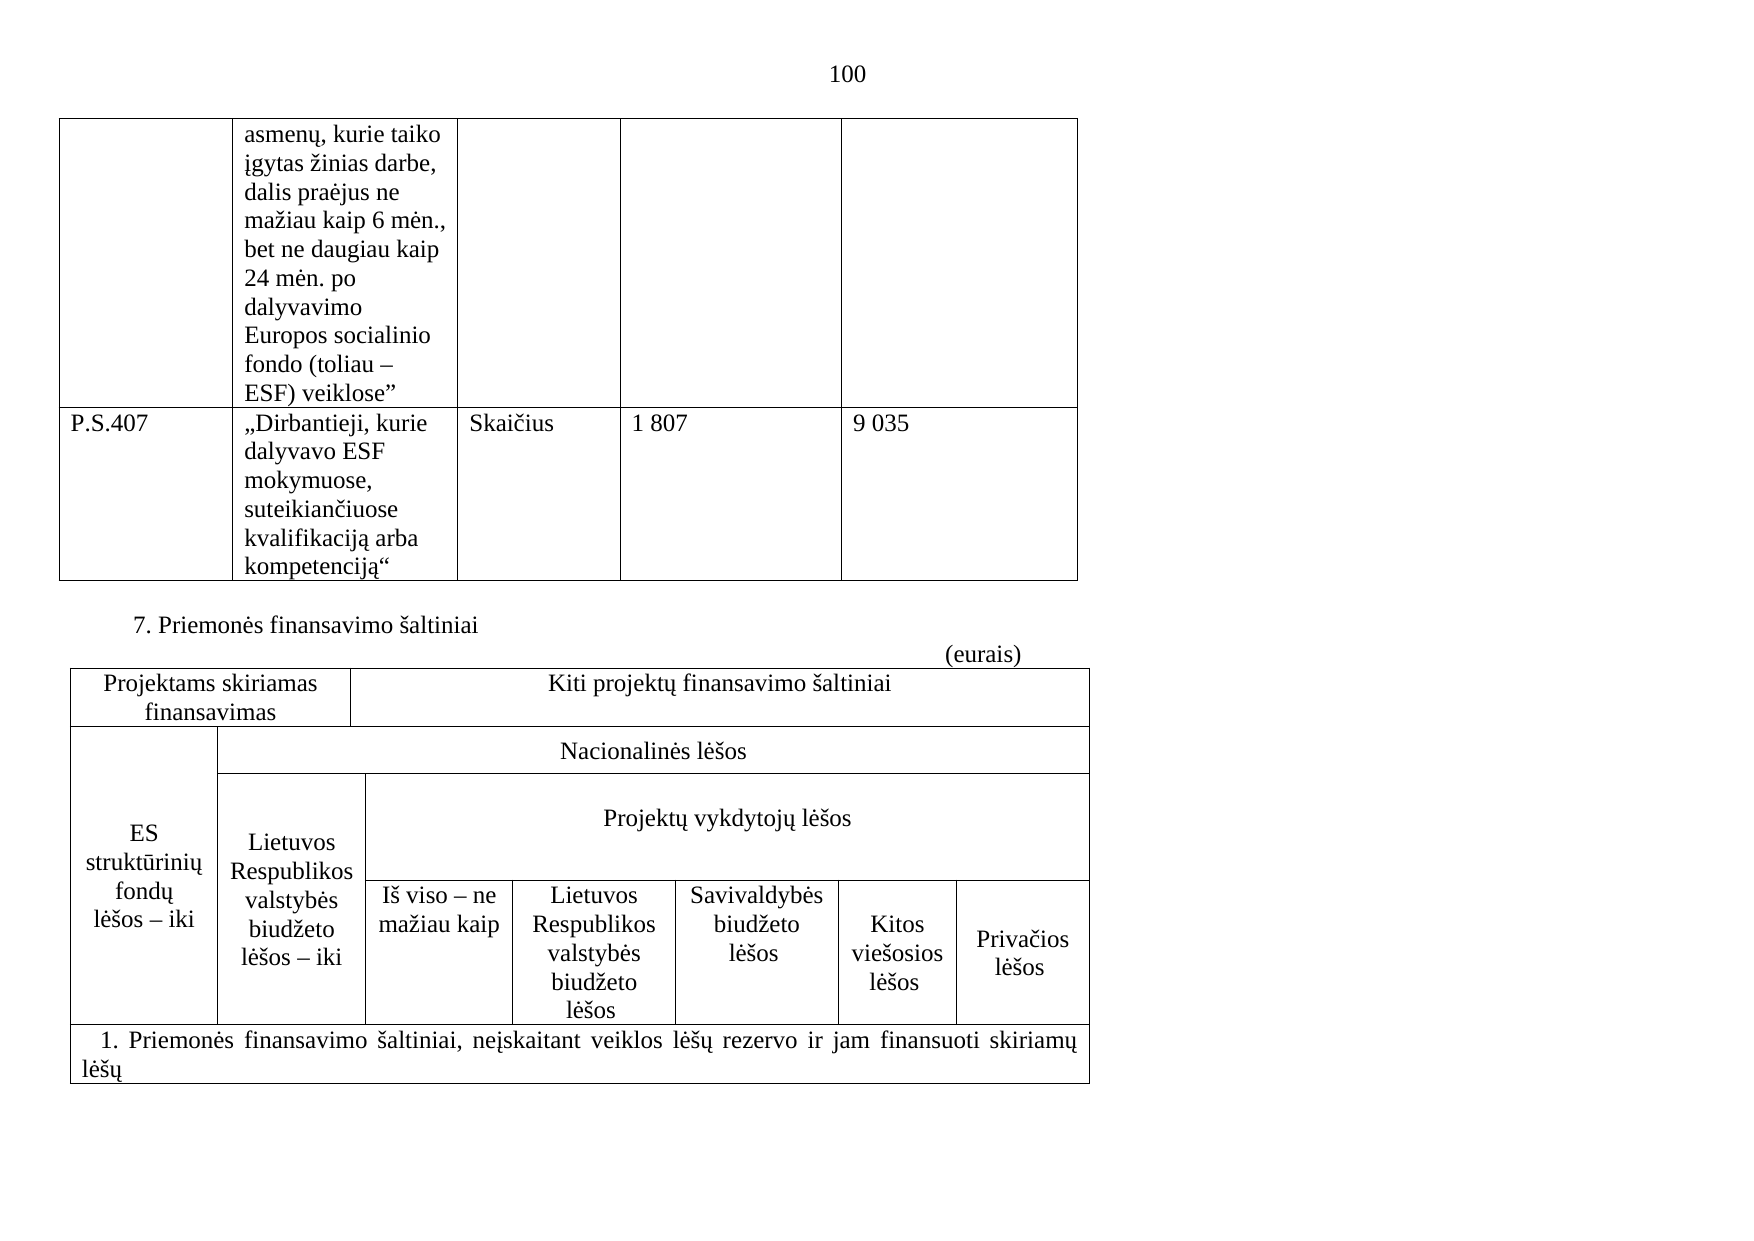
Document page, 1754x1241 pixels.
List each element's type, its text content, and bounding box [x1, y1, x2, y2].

table_cell [60, 119, 232, 407]
table_cell ES struktūrinių fondų lėšos – iki [71, 727, 217, 1024]
table_cell 9 035 [842, 408, 1077, 580]
table_cell [458, 119, 620, 407]
table_cell 1 807 [621, 408, 841, 580]
table_cell „Dirbantieji, kurie dalyvavo ESF mokymuose, suteikiančiuose kvalifikaciją arba kompetenciją“ [233, 408, 457, 580]
table_cell Nacionalinės lėšos [218, 727, 1089, 773]
table_header Kiti projektų finansavimo šaltiniai [351, 669, 1089, 726]
table_cell asmenų, kurie taiko įgytas žinias darbe, dalis praėjus ne mažiau kaip 6 mėn., bet ne daugiau kaip 24 mėn. po dalyvavimo Europos socialinio fondo (toliau – ESF) veiklose” [233, 119, 457, 407]
table_cell P.S.407 [60, 408, 232, 580]
table_cell 1. Priemonės finansavimo šaltiniai, neįskaitant veiklos lėšų rezervo ir jam finansuoti skiriamų lėšų [71, 1025, 1089, 1083]
table_cell Skaičius [458, 408, 620, 580]
table_cell Savivaldybės biudžeto lėšos [676, 881, 838, 1024]
table_cell [621, 119, 841, 407]
table_cell Projektų vykdytojų lėšos [366, 774, 1089, 879]
table_cell Lietuvos Respublikos valstybės biudžeto lėšos [513, 881, 675, 1024]
table_cell Kitos viešosios lėšos [839, 881, 956, 1024]
table_header Projektams skiriamas finansavimas [71, 669, 350, 726]
table_cell Privačios lėšos [957, 881, 1089, 1024]
text (eurais) [59, 639, 1636, 667]
table_cell Iš viso – ne mažiau kaip [366, 881, 512, 1024]
table_cell [842, 119, 1077, 407]
table_cell Lietuvos Respublikos valstybės biudžeto lėšos – iki [218, 774, 365, 1024]
text 7. Priemonės finansavimo šaltiniai [59, 610, 1636, 639]
